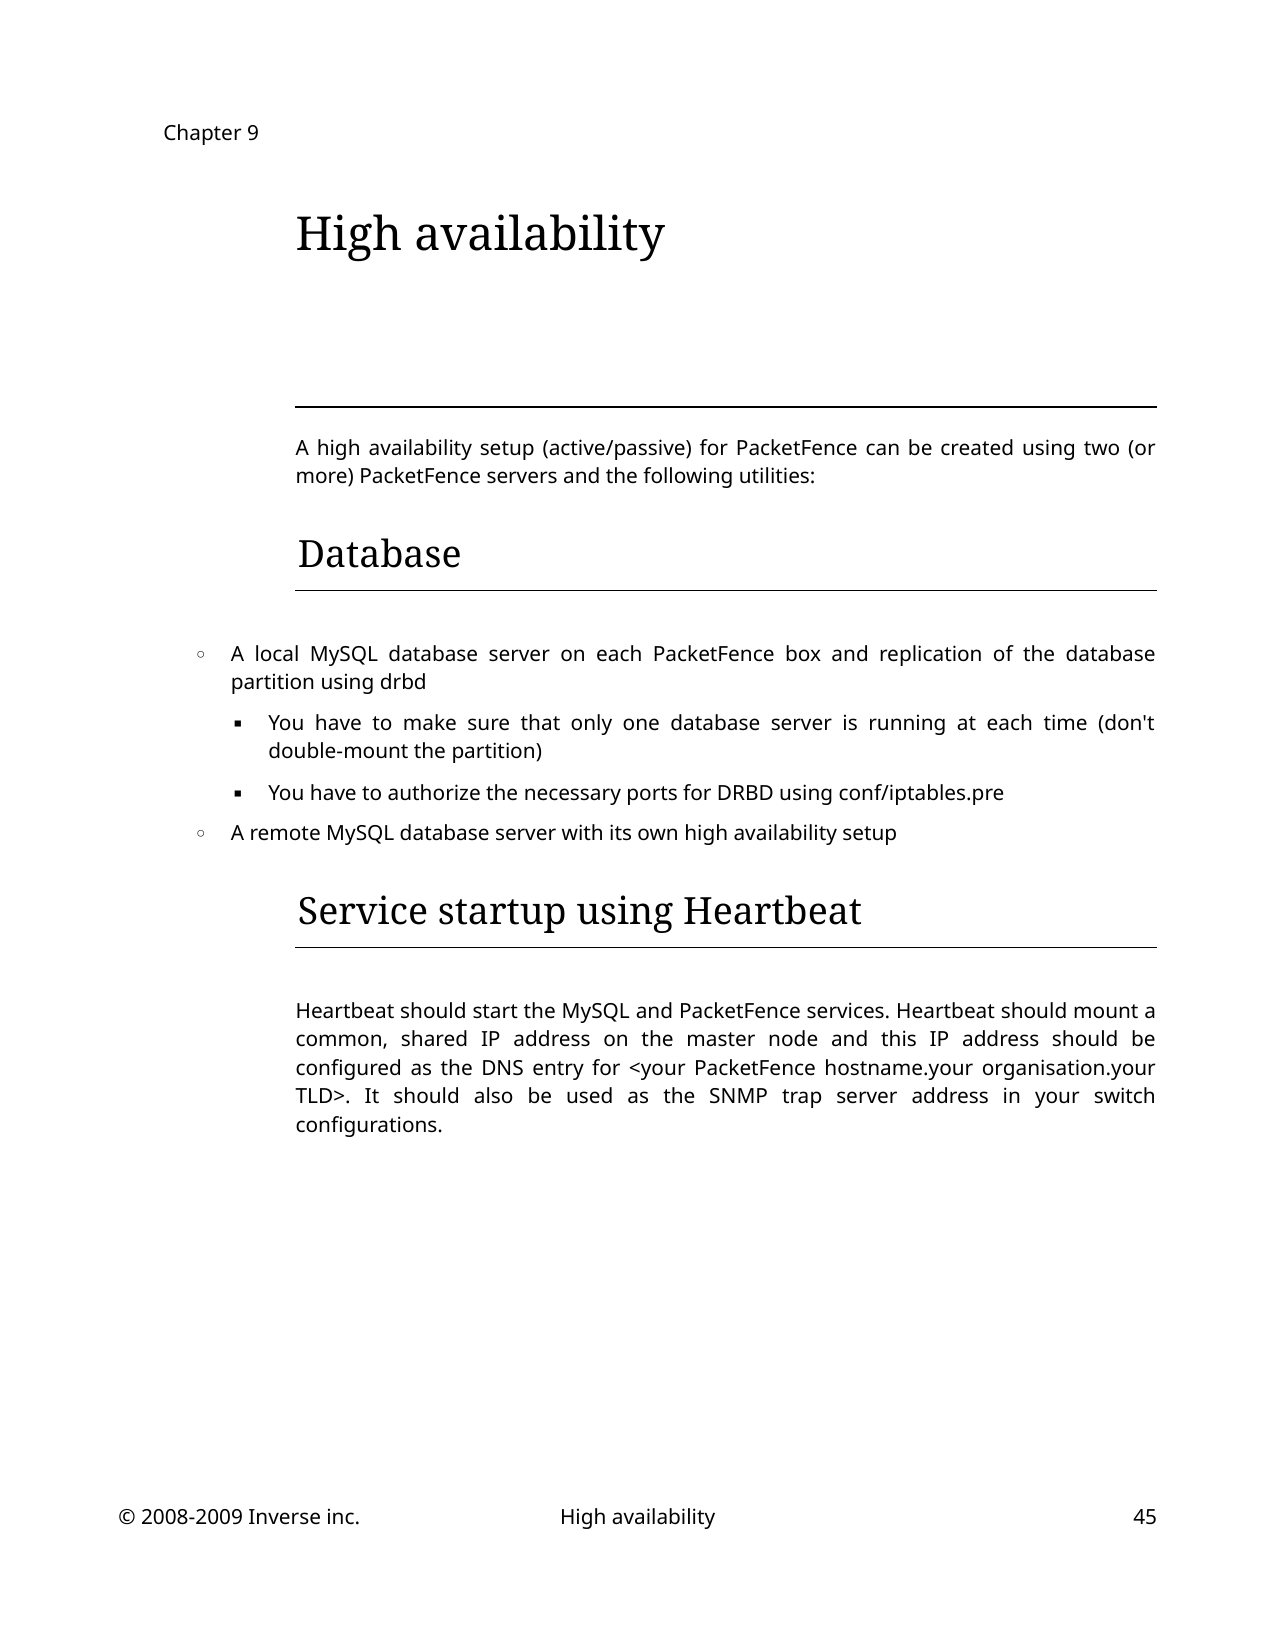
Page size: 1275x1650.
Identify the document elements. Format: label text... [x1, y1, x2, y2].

list A remote MySQL database server with its own high availability setup [193, 818, 1157, 847]
list A local MySQL database server on each PacketFence box and replication of the database partition using drbd [193, 639, 1157, 696]
text Heartbeat should start the MySQL and PacketFence services. Heartbeat should mount a common, shared IP address on the master node and this IP address should be configured as the DNS entry for <your PacketFence hostname.your organisation.your TLD>. It should also be used as the SNMP trap server address in your switch configurations. [295, 996, 1157, 1138]
list You have to authorize the necessary ports for DRBD using conf/iptables.pre [231, 778, 1157, 806]
subtitle Service startup using Heartbeat [295, 884, 1157, 947]
text A high availability setup (active/passive) for PacketFence can be created using two (or more) PacketFence servers and the following utilities: [295, 433, 1157, 490]
list You have to make sure that only one database server is running at each time (don't double-mount the partition) [231, 708, 1157, 765]
subtitle Database [295, 527, 1157, 590]
subtitle High availability [295, 201, 1157, 406]
